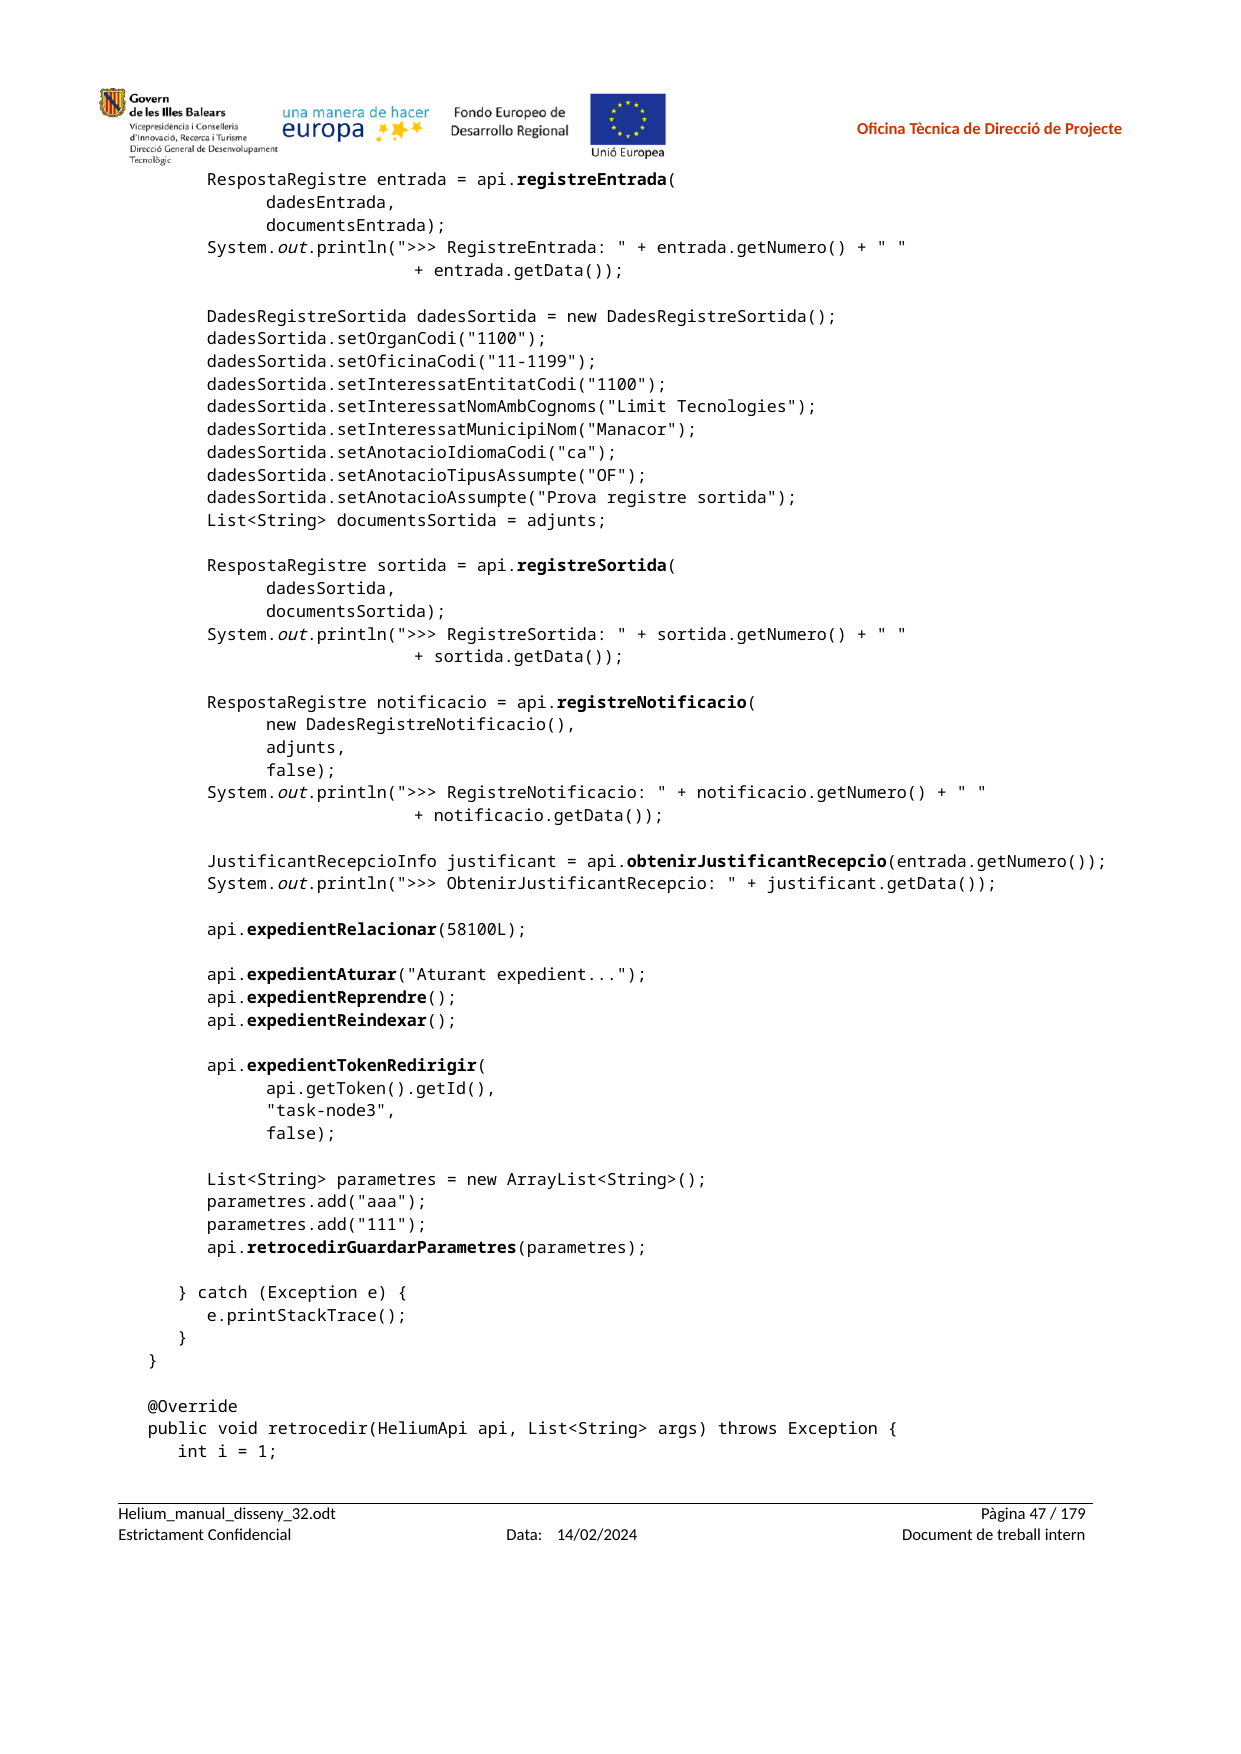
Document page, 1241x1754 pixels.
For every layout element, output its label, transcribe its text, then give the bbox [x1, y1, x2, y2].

text api.expedientAturar("Aturant expedient..."); [118, 963, 1122, 985]
text System.out.println(">>> RegistreNotificacio: " + notificacio.getNumero() + " " [118, 781, 1122, 804]
text dadesSortida.setAnotacioTipusAssumpte("OF"); [118, 463, 1122, 486]
text RespostaRegistre notificacio = api.registreNotificacio( [118, 690, 1122, 713]
text dadesEntrada, [118, 191, 1122, 213]
text + notificacio.getData()); [118, 804, 1122, 826]
text RespostaRegistre entrada = api.registreEntrada( [118, 168, 1122, 191]
text List<String> documentsSortida = adjunts; [118, 508, 1122, 531]
text documentsEntrada); [118, 213, 1122, 236]
text + entrada.getData()); [118, 259, 1122, 281]
text dadesSortida.setOficinaCodi("11-1199"); [118, 349, 1122, 372]
text api.expedientReprendre(); [118, 985, 1122, 1008]
text parametres.add("aaa"); [118, 1190, 1122, 1212]
text false); [118, 758, 1122, 781]
picture [99, 87, 668, 166]
text public void retrocedir(HeliumApi api, List<String> args) throws Exception { [118, 1417, 1122, 1439]
text dadesSortida, [118, 577, 1122, 599]
text + sortida.getData()); [118, 645, 1122, 667]
text dadesSortida.setAnotacioIdiomaCodi("ca"); [118, 440, 1122, 463]
text api.expedientReindexar(); [118, 1008, 1122, 1031]
text dadesSortida.setInteressatNomAmbCognoms("Limit Tecnologies"); [118, 395, 1122, 418]
text DadesRegistreSortida dadesSortida = new DadesRegistreSortida(); [118, 304, 1122, 327]
text "task-node3", [118, 1099, 1122, 1122]
text api.expedientTokenRedirigir( [118, 1053, 1122, 1076]
text } catch (Exception e) { [118, 1281, 1122, 1303]
text dadesSortida.setInteressatEntitatCodi("1100"); [118, 372, 1122, 395]
text new DadesRegistreNotificacio(), [118, 713, 1122, 736]
text dadesSortida.setOrganCodi("1100"); [118, 327, 1122, 349]
text parametres.add("111"); [118, 1212, 1122, 1235]
text System.out.println(">>> RegistreSortida: " + sortida.getNumero() + " " [118, 622, 1122, 645]
text int i = 1; [118, 1439, 1122, 1462]
text } [118, 1349, 1122, 1371]
text adjunts, [118, 736, 1122, 758]
text @Override [118, 1394, 1122, 1417]
text } [118, 1326, 1122, 1349]
text api.expedientRelacionar(58100L); [118, 917, 1122, 940]
text List<String> parametres = new ArrayList<String>(); [118, 1167, 1122, 1190]
text System.out.println(">>> ObtenirJustificantRecepcio: " + justificant.getData()); [118, 872, 1122, 894]
text api.retrocedirGuardarParametres(parametres); [118, 1235, 1122, 1258]
text e.printStackTrace(); [118, 1303, 1122, 1326]
text System.out.println(">>> RegistreEntrada: " + entrada.getNumero() + " " [118, 236, 1122, 259]
text api.getToken().getId(), [118, 1076, 1122, 1099]
text dadesSortida.setInteressatMunicipiNom("Manacor"); [118, 418, 1122, 440]
text JustificantRecepcioInfo justificant = api.obtenirJustificantRecepcio(entrada.getNumero()); [118, 849, 1122, 872]
text documentsSortida); [118, 599, 1122, 622]
text dadesSortida.setAnotacioAssumpte("Prova registre sortida"); [118, 486, 1122, 508]
text false); [118, 1122, 1122, 1144]
text RespostaRegistre sortida = api.registreSortida( [118, 554, 1122, 577]
